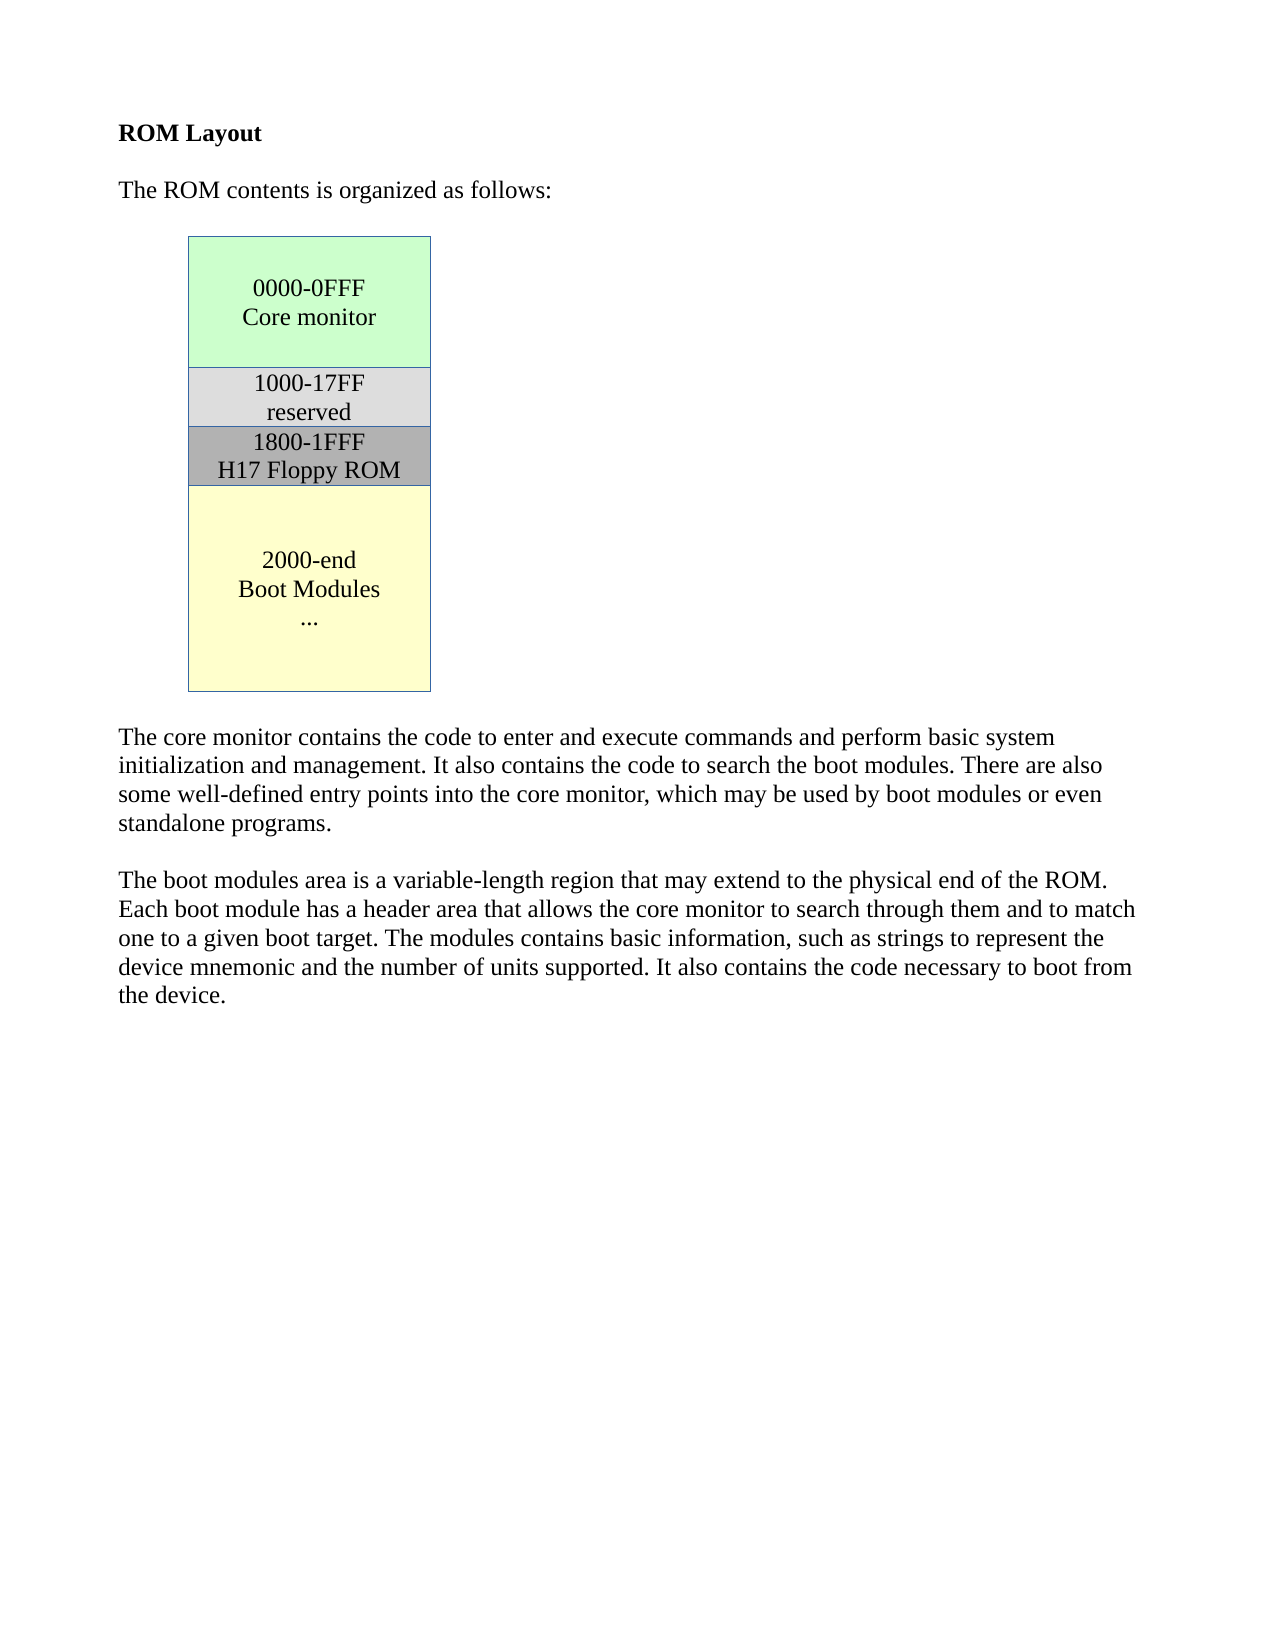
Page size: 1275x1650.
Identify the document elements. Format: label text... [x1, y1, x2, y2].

text ROM Layout [118, 118, 1157, 147]
text The ROM contents is organized as follows: [118, 176, 1157, 204]
text The core monitor contains the code to enter and execute commands and perform basic system initialization and management. It also contains the code to search the boot modules. There are also some well-defined entry points into the core monitor, which may be used by boot modules or even standalone programs. [118, 722, 1157, 837]
text The boot modules area is a variable-length region that may extend to the physical end of the ROM. Each boot module has a header area that allows the core monitor to search through them and to match one to a given boot target. The modules contains basic information, such as strings to represent the device mnemonic and the number of units supported. It also contains the code necessary to boot from the device. [118, 866, 1157, 1009]
